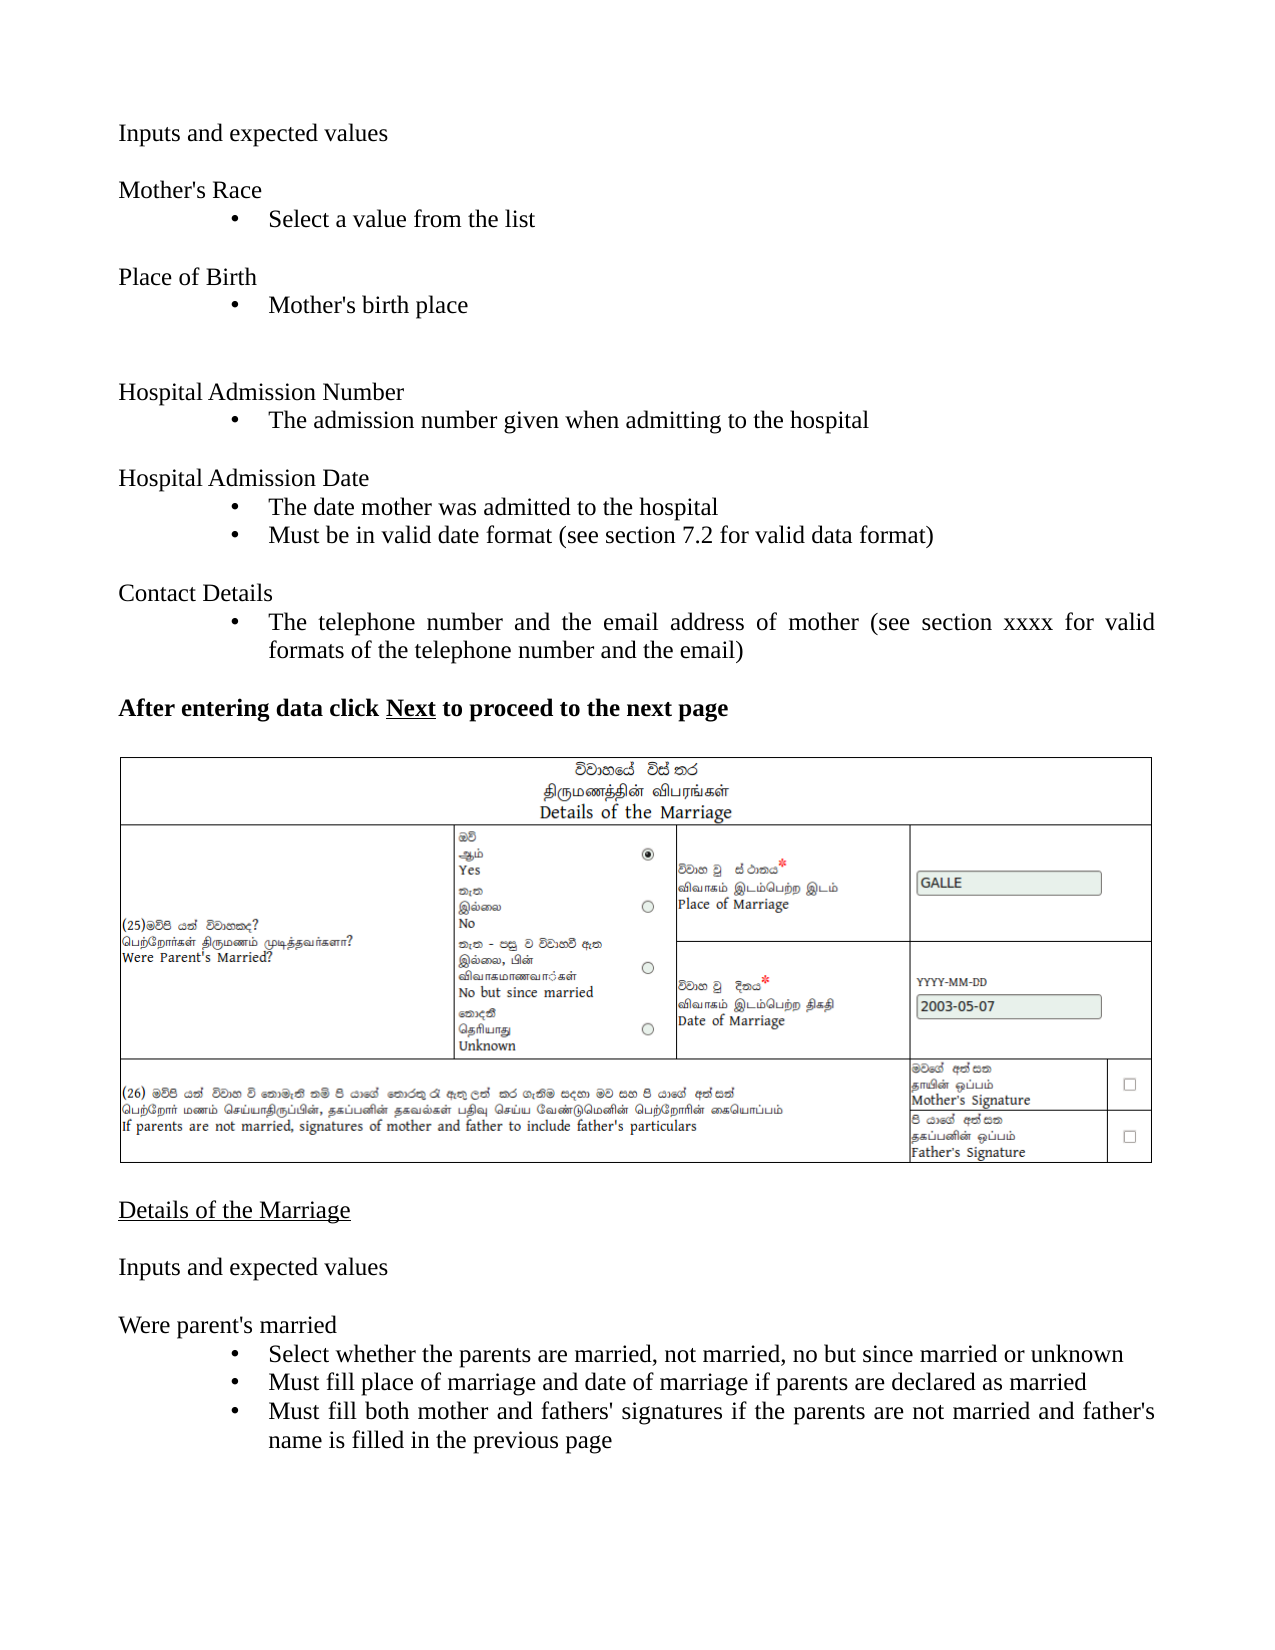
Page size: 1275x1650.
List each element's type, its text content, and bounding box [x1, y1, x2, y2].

list Must be in valid date format (see section 7.2 for valid data format) [231, 521, 1157, 549]
list Select whether the parents are married, not married, no but since married or unknown [231, 1339, 1157, 1367]
text Details of the Marriage [118, 1195, 1157, 1224]
text Were parent's married [118, 1310, 1157, 1339]
text Inputs and expected values [118, 118, 1157, 147]
list Must fill place of marriage and date of marriage if parents are declared as married [231, 1367, 1157, 1396]
text Hospital Admission Number [118, 377, 1157, 406]
list The telephone number and the email address of mother (see section xxxx for valid formats of the telephone number and the email) [231, 607, 1157, 664]
text Contact Details [118, 578, 1157, 607]
text Mother's Race [118, 176, 1157, 204]
list The admission number given when admitting to the hospital [231, 406, 1157, 434]
text Hospital Admission Date [118, 463, 1157, 492]
text Inputs and expected values [118, 1252, 1157, 1281]
text Place of Birth [118, 262, 1157, 291]
list Select a value from the list [231, 204, 1157, 233]
list Mother's birth place [231, 291, 1157, 319]
list The date mother was admitted to the hospital [231, 492, 1157, 521]
list Must fill both mother and fathers' signatures if the parents are not married and father's name is filled in the previous page [231, 1396, 1157, 1454]
text After entering data click Next to proceed to the next page [118, 693, 1157, 722]
picture [118, 750, 1157, 1167]
